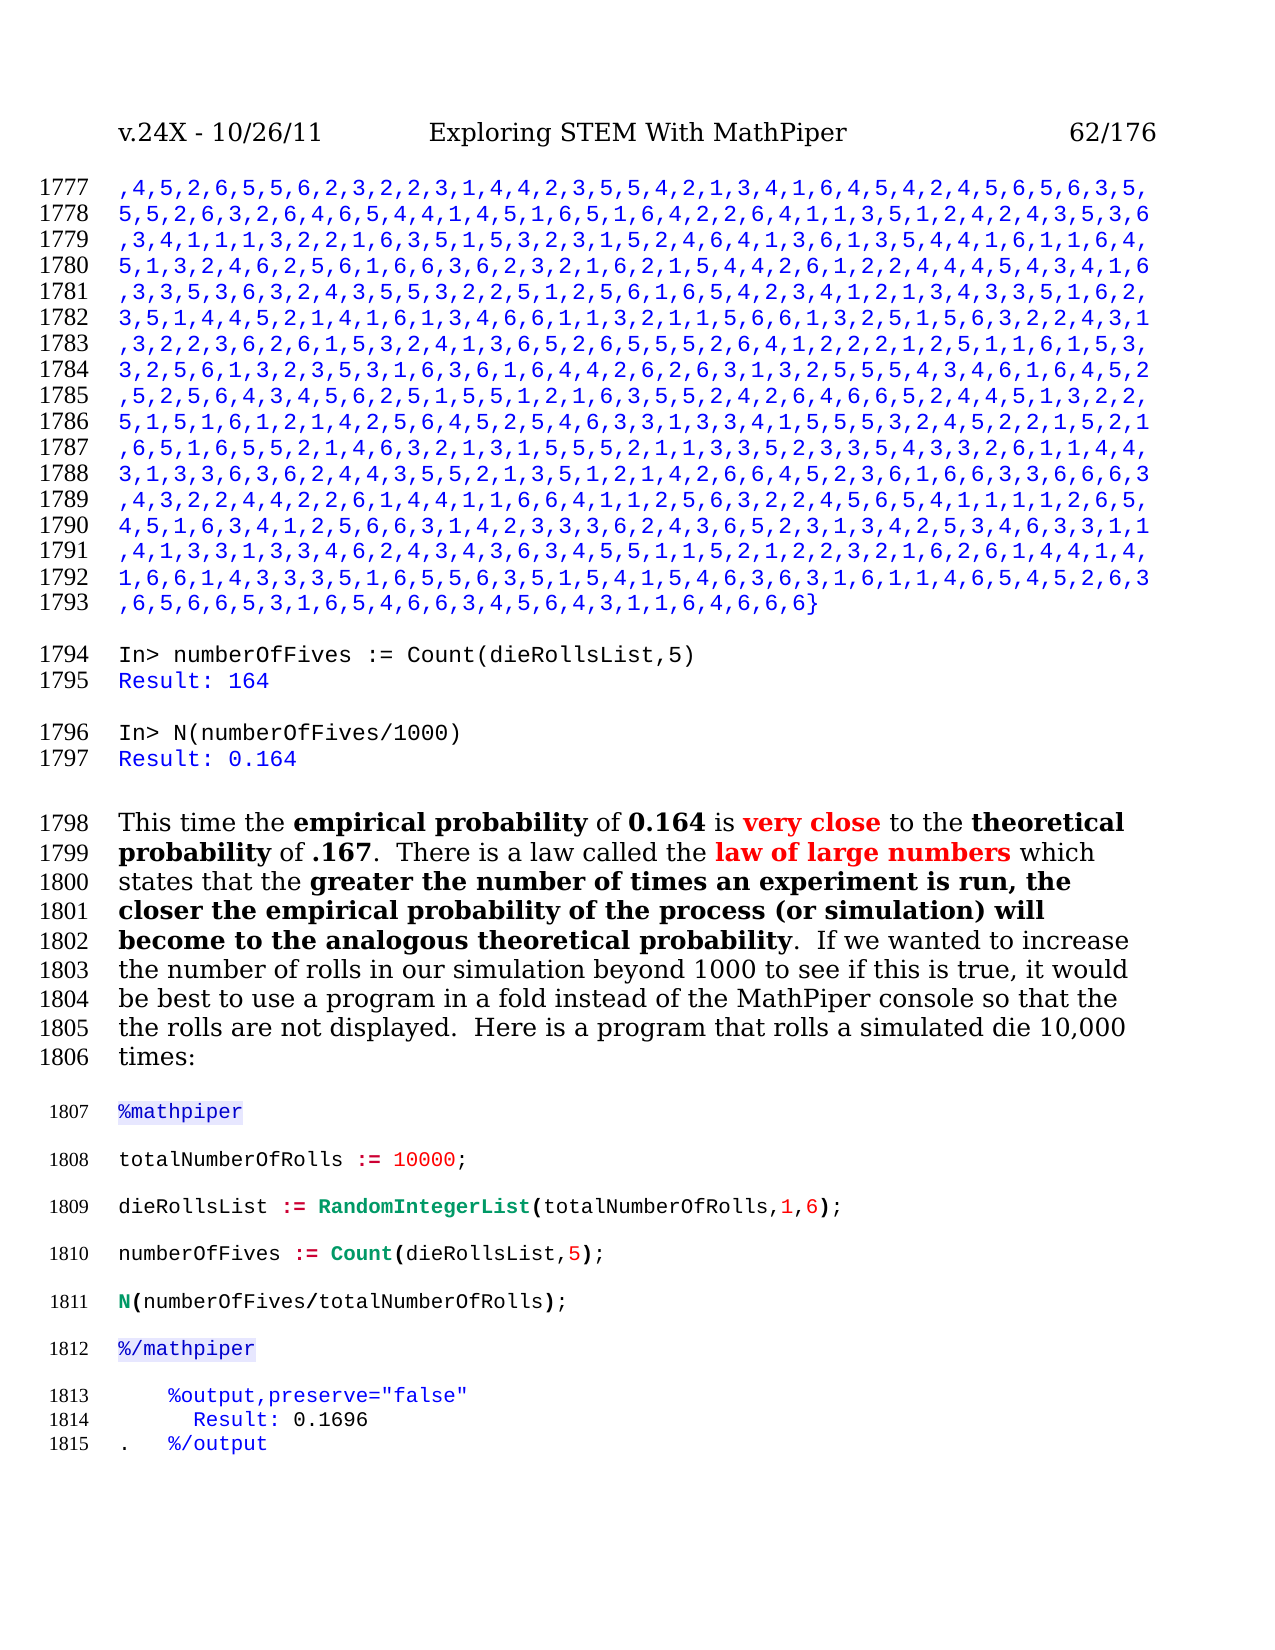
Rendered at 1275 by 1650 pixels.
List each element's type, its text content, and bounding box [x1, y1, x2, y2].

text N(numberOfFives/totalNumberOfRolls); [118, 1291, 1157, 1314]
text %/mathpiper [118, 1338, 1157, 1362]
text %mathpiper [118, 1101, 1157, 1125]
text Result: 0.164 [118, 747, 1157, 773]
text In> numberOfFives := Count(dieRollsList,5) [118, 644, 1157, 669]
text ,4,5,2,6,5,5,6,2,3,2,2,3,1,4,4,2,3,5,5,4,2,1,3,4,1,6,4,5,4,2,4,5,6,5,6,3,5,5,5,2,6,3,2,6,4,6,5,4,4,1,4,5,1,6,5,1,6,4,2,2,6,4,1,1,3,5,1,2,4,2,4,3,5,3,6,3,4,1,1,1,3,2,2,1,6,3,5,1,5,3,2,3,1,5,2,4,6,4,1,3,6,1,3,5,4,4,1,6,1,1,6,4,5,1,3,2,4,6,2,5,6,1,6,6,3,6,2,3,2,1,6,2,1,5,4,4,2,6,1,2,2,4,4,4,5,4,3,4,1,6,3,3,5,3,6,3,2,4,3,5,5,3,2,2,5,1,2,5,6,1,6,5,4,2,3,4,1,2,1,3,4,3,3,5,1,6,2,3,5,1,4,4,5,2,1,4,1,6,1,3,4,6,6,1,1,3,2,1,1,5,6,6,1,3,2,5,1,5,6,3,2,2,4,3,1,3,2,2,3,6,2,6,1,5,3,2,4,1,3,6,5,2,6,5,5,5,2,6,4,1,2,2,2,1,2,5,1,1,6,1,5,3,3,2,5,6,1,3,2,3,5,3,1,6,3,6,1,6,4,4,2,6,2,6,3,1,3,2,5,5,5,4,3,4,6,1,6,4,5,2,5,2,5,6,4,3,4,5,6,2,5,1,5,5,1,2,1,6,3,5,5,2,4,2,6,4,6,6,5,2,4,4,5,1,3,2,2,5,1,5,1,6,1,2,1,4,2,5,6,4,5,2,5,4,6,3,3,1,3,3,4,1,5,5,5,3,2,4,5,2,2,1,5,2,1,6,5,1,6,5,5,2,1,4,6,3,2,1,3,1,5,5,5,2,1,1,3,3,5,2,3,3,5,4,3,3,2,6,1,1,4,4,3,1,3,3,6,3,6,2,4,4,3,5,5,2,1,3,5,1,2,1,4,2,6,6,4,5,2,3,6,1,6,6,3,3,6,6,6,3,4,3,2,2,4,4,2,2,6,1,4,4,1,1,6,6,4,1,1,2,5,6,3,2,2,4,5,6,5,4,1,1,1,1,2,6,5,4,5,1,6,3,4,1,2,5,6,6,3,1,4,2,3,3,3,6,2,4,3,6,5,2,3,1,3,4,2,5,3,4,6,3,3,1,1,4,1,3,3,1,3,3,4,6,2,4,3,4,3,6,3,4,5,5,1,1,5,2,1,2,2,3,2,1,6,2,6,1,4,4,1,4,1,6,6,1,4,3,3,3,5,1,6,5,5,6,3,5,1,5,4,1,5,4,6,3,6,3,1,6,1,1,4,6,5,4,5,2,6,3,6,5,6,6,5,3,1,6,5,4,6,6,3,4,5,6,4,3,1,1,6,4,6,6,6} [118, 177, 1157, 618]
text dieRollsList := RandomIntegerList(totalNumberOfRolls,1,6); [118, 1196, 1157, 1220]
text In> N(numberOfFives/1000) [118, 721, 1157, 747]
text totalNumberOfRolls := 10000; [118, 1149, 1157, 1172]
text . %/output [118, 1432, 1157, 1456]
text This time the empirical probability of 0.164 is very close to the theoretical probability of .167. There is a law called the law of large numbers which states that the greater the number of times an experiment is run, the closer the empirical probability of the process (or simulation) will become to the analogous theoretical probability. If we wanted to increase the number of rolls in our simulation beyond 1000 to see if this is true, it would be best to use a program in a fold instead of the MathPiper console so that the the rolls are not displayed. Here is a program that rolls a simulated die 10,000 times: [118, 808, 1157, 1072]
text numberOfFives := Count(dieRollsList,5); [118, 1243, 1157, 1267]
text Result: 0.1696 [118, 1409, 1157, 1432]
text Result: 164 [118, 669, 1157, 696]
text %output,preserve="false" [118, 1385, 1157, 1409]
